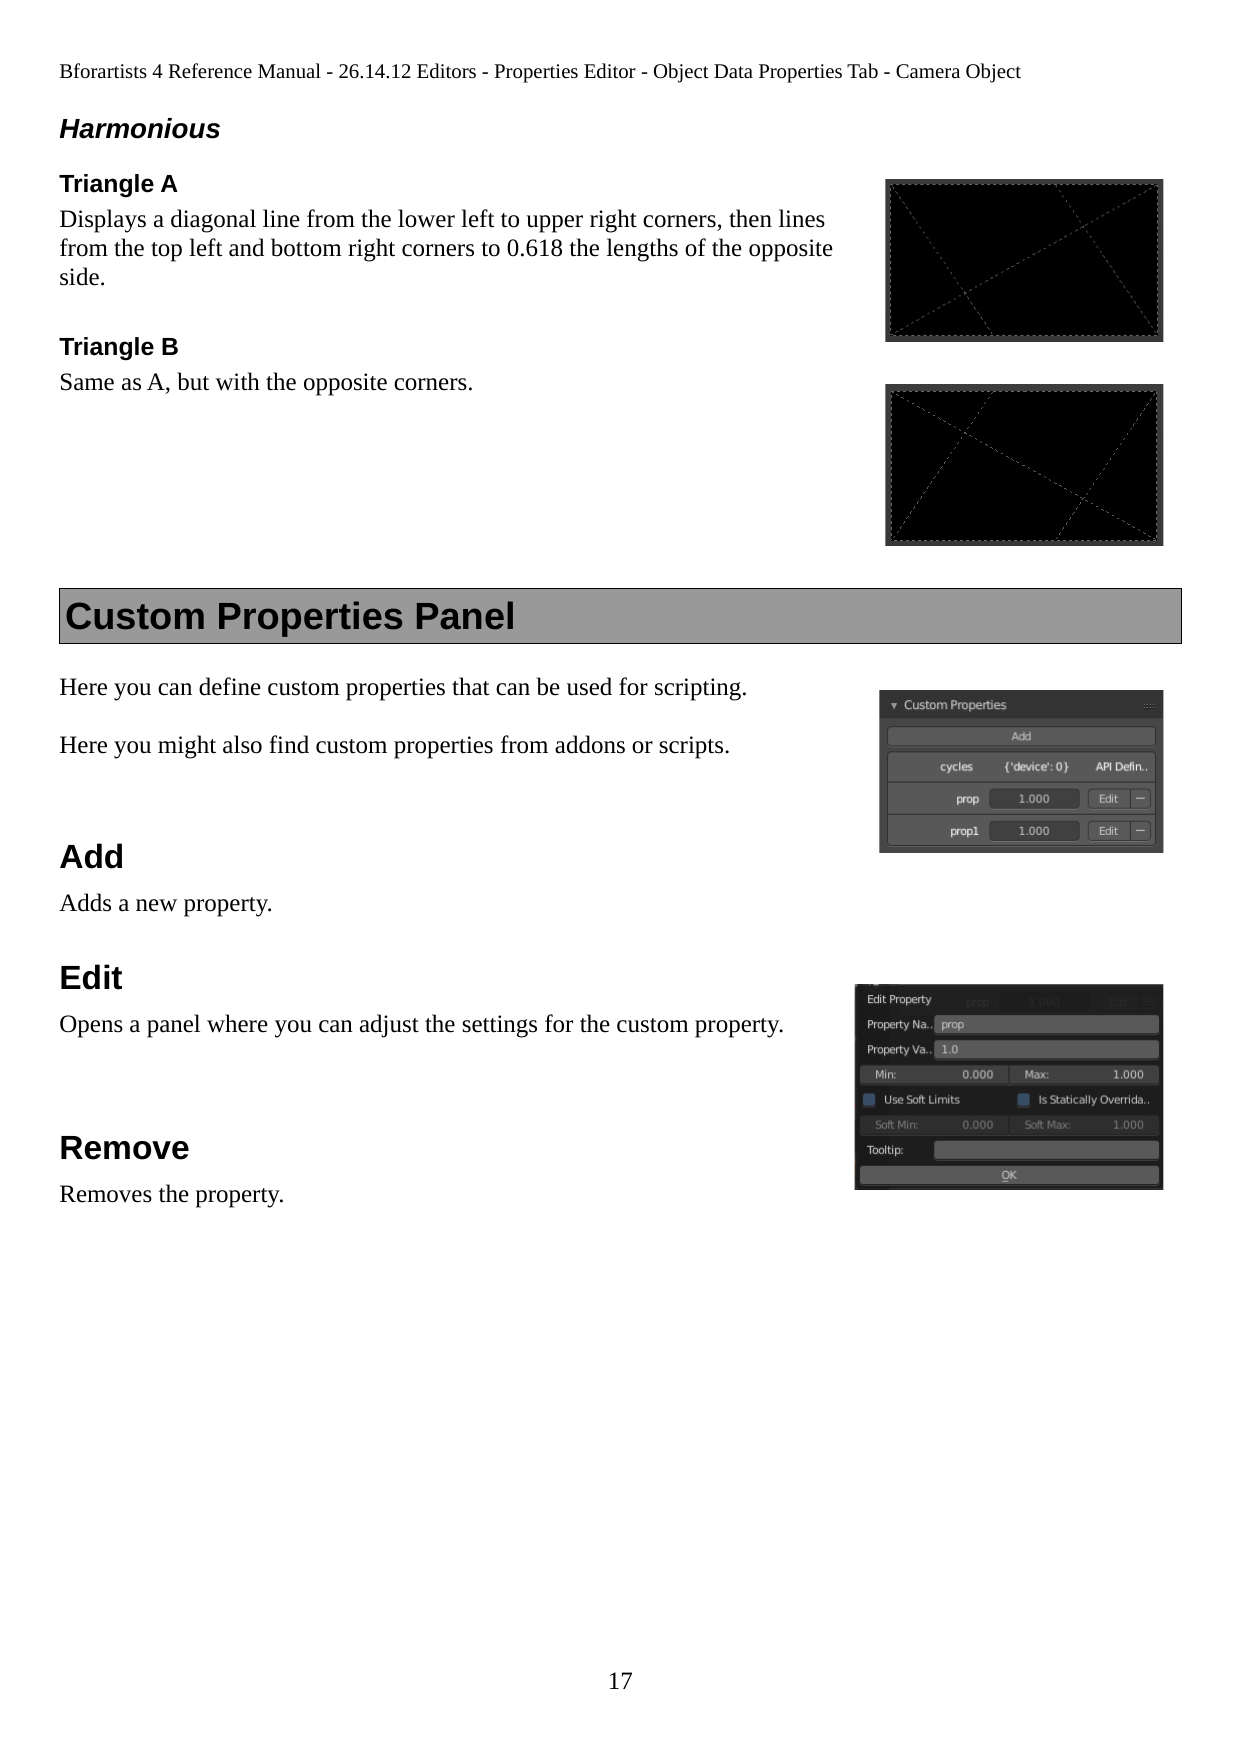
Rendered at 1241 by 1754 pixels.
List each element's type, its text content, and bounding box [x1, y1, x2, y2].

text Adds a new property. [59, 888, 1181, 917]
picture [879, 690, 1164, 853]
table_header Custom Properties Panel [60, 589, 1181, 643]
subtitle Harmonious [59, 113, 1181, 144]
text Opens a panel where you can adjust the settings for the custom property. [59, 1009, 854, 1038]
subtitle Triangle A [59, 169, 1181, 198]
subtitle [1164, 1128, 1181, 1167]
subtitle Remove [59, 1128, 854, 1167]
subtitle Edit [59, 958, 1181, 996]
picture [885, 179, 1164, 342]
text Here you can define custom properties that can be used for scripting. [59, 672, 1181, 701]
subtitle Add [59, 837, 1181, 875]
picture [885, 384, 1164, 546]
picture [854, 984, 1164, 1190]
subtitle Triangle B [59, 332, 1181, 360]
text Removes the property. [59, 1179, 1181, 1208]
text Displays a diagonal line from the lower left to upper right corners, then lines from the top left and bottom right corners to 0.618 the lengths of the opposite side. [59, 204, 885, 291]
text Here you might also find custom properties from addons or scripts. [59, 730, 879, 758]
text Same as A, but with the opposite corners. [59, 367, 1181, 395]
